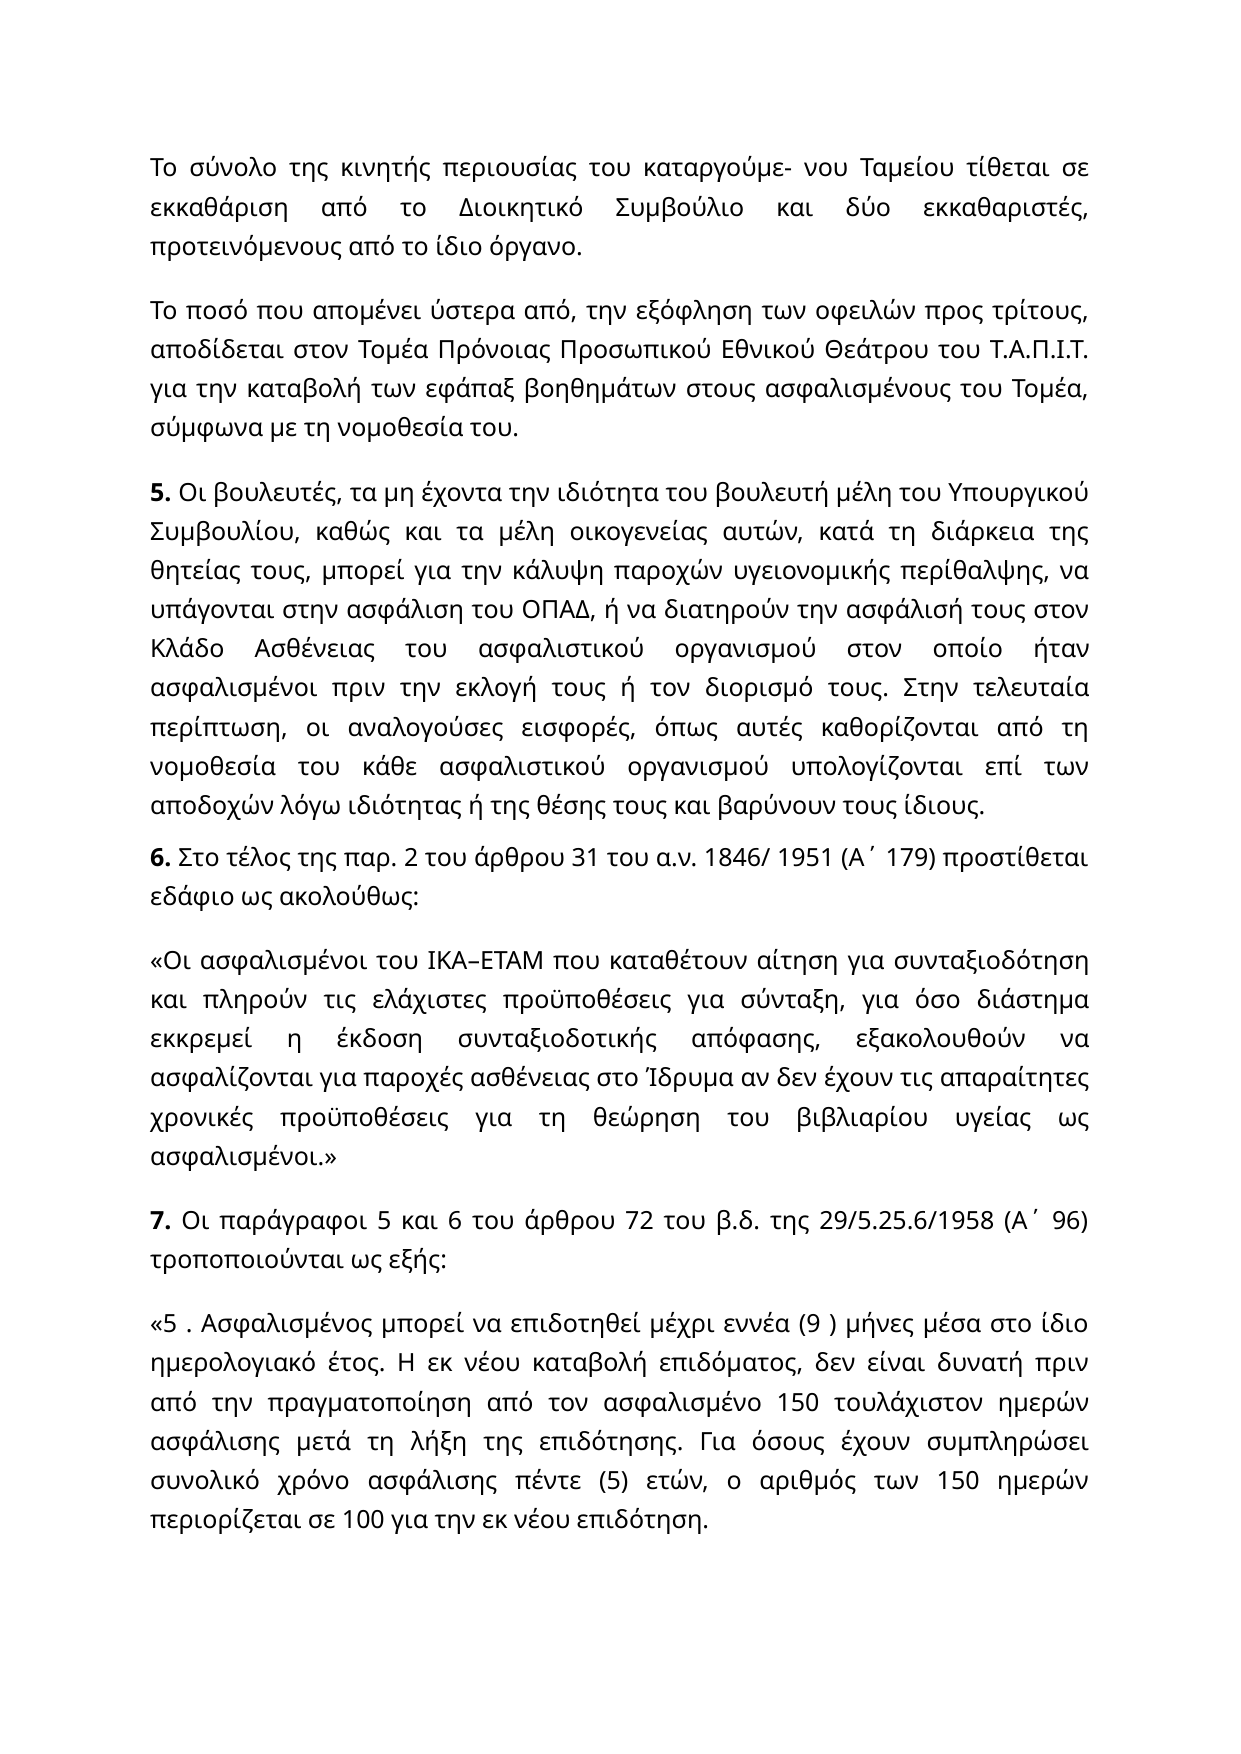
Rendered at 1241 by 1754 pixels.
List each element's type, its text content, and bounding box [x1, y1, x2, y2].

text 7. Οι παράγραφοι 5 και 6 του άρθρου 72 του β.δ. της 29/5.25.6/1958 (Α΄ 96) τροποποιούνται ως εξής: [150, 1202, 1090, 1276]
text «5 . Ασφαλισμένος μπορεί να επιδοτηθεί μέχρι εννέα (9 ) μήνες μέσα στο ίδιο ημερολογιακό έτος. Η εκ νέου καταβολή επιδόματος, δεν είναι δυνατή πριν από την πραγματοποίηση από τον ασφαλισμένο 150 τουλάχιστον ημερών ασφάλισης μετά τη λήξη της επιδότησης. Για όσους έχουν συμπληρώσει συνολικό χρόνο ασφάλισης πέντε (5) ετών, ο αριθμός των 150 ημερών περιορίζεται σε 100 για την εκ νέου επιδότηση. [150, 1306, 1090, 1536]
text 5. Οι βουλευτές, τα μη έχοντα την ιδιότητα του βουλευτή μέλη του Υπουργικού Συμβουλίου, καθώς και τα μέλη οικογενείας αυτών, κατά τη διάρκεια της θητείας τους, μπορεί για την κάλυψη παροχών υγειονομικής περίθαλψης, να υπάγονται στην ασφάλιση του ΟΠΑΔ, ή να διατηρούν την ασφάλισή τους στον Κλάδο Ασθένειας του ασφαλιστικού οργανισμού στον οποίο ήταν ασφαλισμένοι πριν την εκλογή τους ή τον διορισμό τους. Στην τελευταία περίπτωση, οι αναλογούσες εισφορές, όπως αυτές καθορίζονται από τη νομοθεσία του κάθε ασφαλιστικού οργανισμού υπολογίζονται επί των αποδοχών λόγω ιδιότητας ή της θέσης τους και βαρύνουν τους ίδιους. [150, 474, 1090, 822]
text Το ποσό που απομένει ύστερα από, την εξόφληση των οφειλών προς τρίτους, αποδίδεται στον Τομέα Πρόνοιας Προσωπικού Εθνικού Θεάτρου του Τ.Α.Π.Ι.Τ. για την καταβολή των εφάπαξ βοηθημάτων στους ασφαλισμένους του Τομέα, σύμφωνα με τη νομοθεσία του. [150, 292, 1090, 444]
text 6. Στο τέλος της παρ. 2 του άρθρου 31 του α.ν. 1846/ 1951 (Α΄ 179) προστίθεται εδάφιο ως ακολούθως: [150, 839, 1090, 912]
text Το σύνολο της κινητής περιουσίας του καταργούμε- νου Ταμείου τίθεται σε εκκαθάριση από το Διοικητικό Συμβούλιο και δύο εκκαθαριστές, προτεινόμενους από το ίδιο όργανο. [150, 150, 1090, 262]
text «Οι ασφαλισμένοι του ΙΚΑ–ΕΤΑΜ που καταθέτουν αίτηση για συνταξιοδότηση και πληρούν τις ελάχιστες προϋποθέσεις για σύνταξη, για όσο διάστημα εκκρεμεί η έκδοση συνταξιοδοτικής απόφασης, εξακολουθούν να ασφαλίζονται για παροχές ασθένειας στο Ίδρυμα αν δεν έχουν τις απαραίτητες χρονικές προϋποθέσεις για τη θεώρηση του βιβλιαρίου υγείας ως ασφαλισμένοι.» [150, 942, 1090, 1172]
